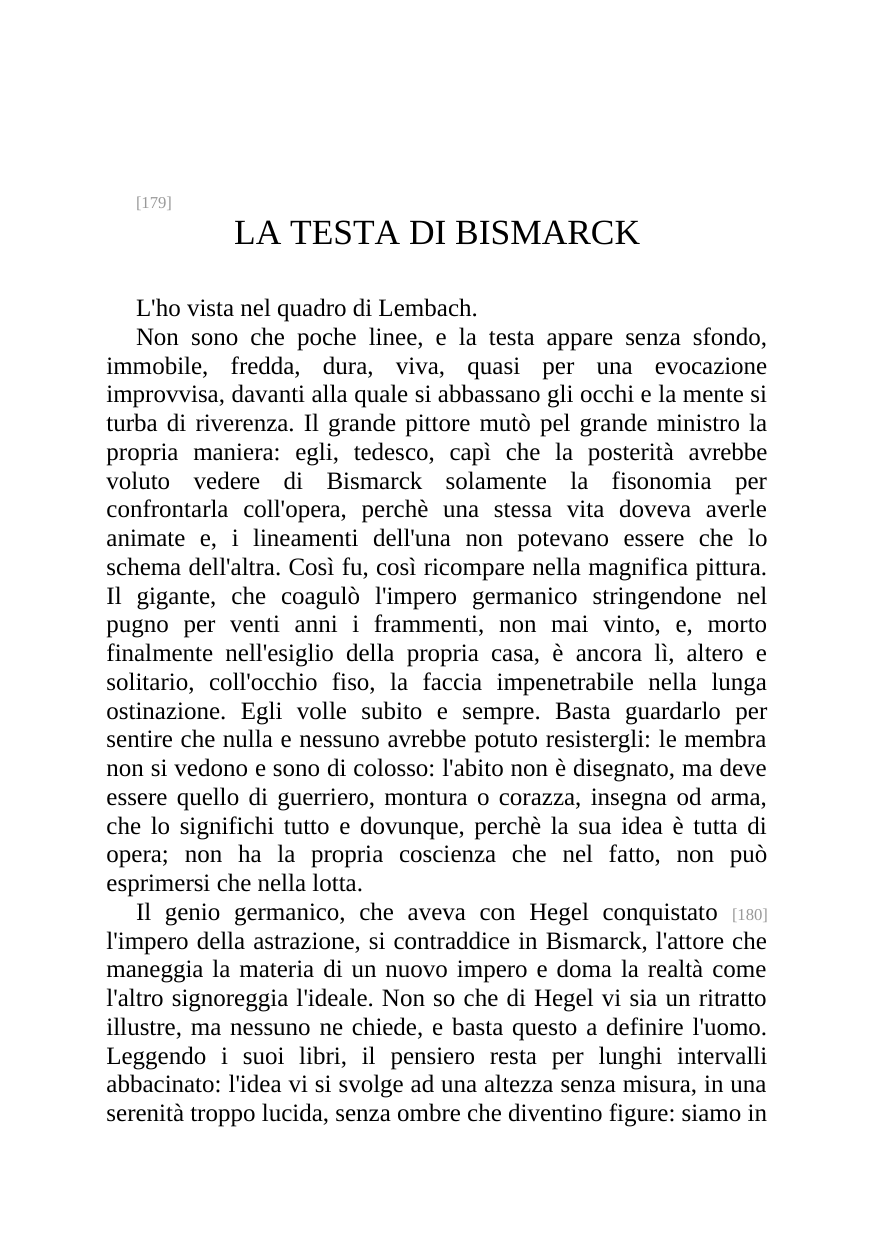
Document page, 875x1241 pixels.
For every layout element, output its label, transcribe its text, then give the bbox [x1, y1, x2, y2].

subtitle LA TESTA DI BISMARCK [106, 212, 768, 252]
text Il genio germanico, che aveva con Hegel conquistato [180] l'impero della astrazione, si contraddice in Bismarck, l'attore che maneggia la materia di un nuovo impero e doma la realtà come l'altro signoreggia l'ideale. Non so che di Hegel vi sia un ritratto illustre, ma nessuno ne chiede, e basta questo a definire l'uomo. Leggendo i suoi libri, il pensiero resta per lunghi intervalli abbacinato: l'idea vi si svolge ad una altezza senza misura, in una serenità troppo lucida, senza ombre che diventino figure: siamo in [106, 897, 768, 1127]
text Non sono che poche linee, e la testa appare senza sfondo, immobile, fredda, dura, viva, quasi per una evocazione improvvisa, davanti alla quale si abbassano gli occhi e la mente si turba di riverenza. Il grande pittore mutò pel grande ministro la propria maniera: egli, tedesco, capì che la posterità avrebbe voluto vedere di Bismarck solamente la fisonomia per confrontarla coll'opera, perchè una stessa vita doveva averle animate e, i lineamenti dell'una non potevano essere che lo schema dell'altra. Così fu, così ricompare nella magnifica pittura. Il gigante, che coagulò l'impero germanico stringendone nel pugno per venti anni i frammenti, non mai vinto, e, morto finalmente nell'esiglio della propria casa, è ancora lì, altero e solitario, coll'occhio fiso, la faccia impenetrabile nella lunga ostinazione. Egli volle subito e sempre. Basta guardarlo per sentire che nulla e nessuno avrebbe potuto resistergli: le membra non si vedono e sono di colosso: l'abito non è disegnato, ma deve essere quello di guerriero, montura o corazza, insegna od arma, che lo significhi tutto e dovunque, perchè la sua idea è tutta di opera; non ha la propria coscienza che nel fatto, non può esprimersi che nella lotta. [106, 322, 768, 897]
text [179] [106, 192, 768, 212]
text L'ho vista nel quadro di Lembach. [106, 293, 768, 322]
